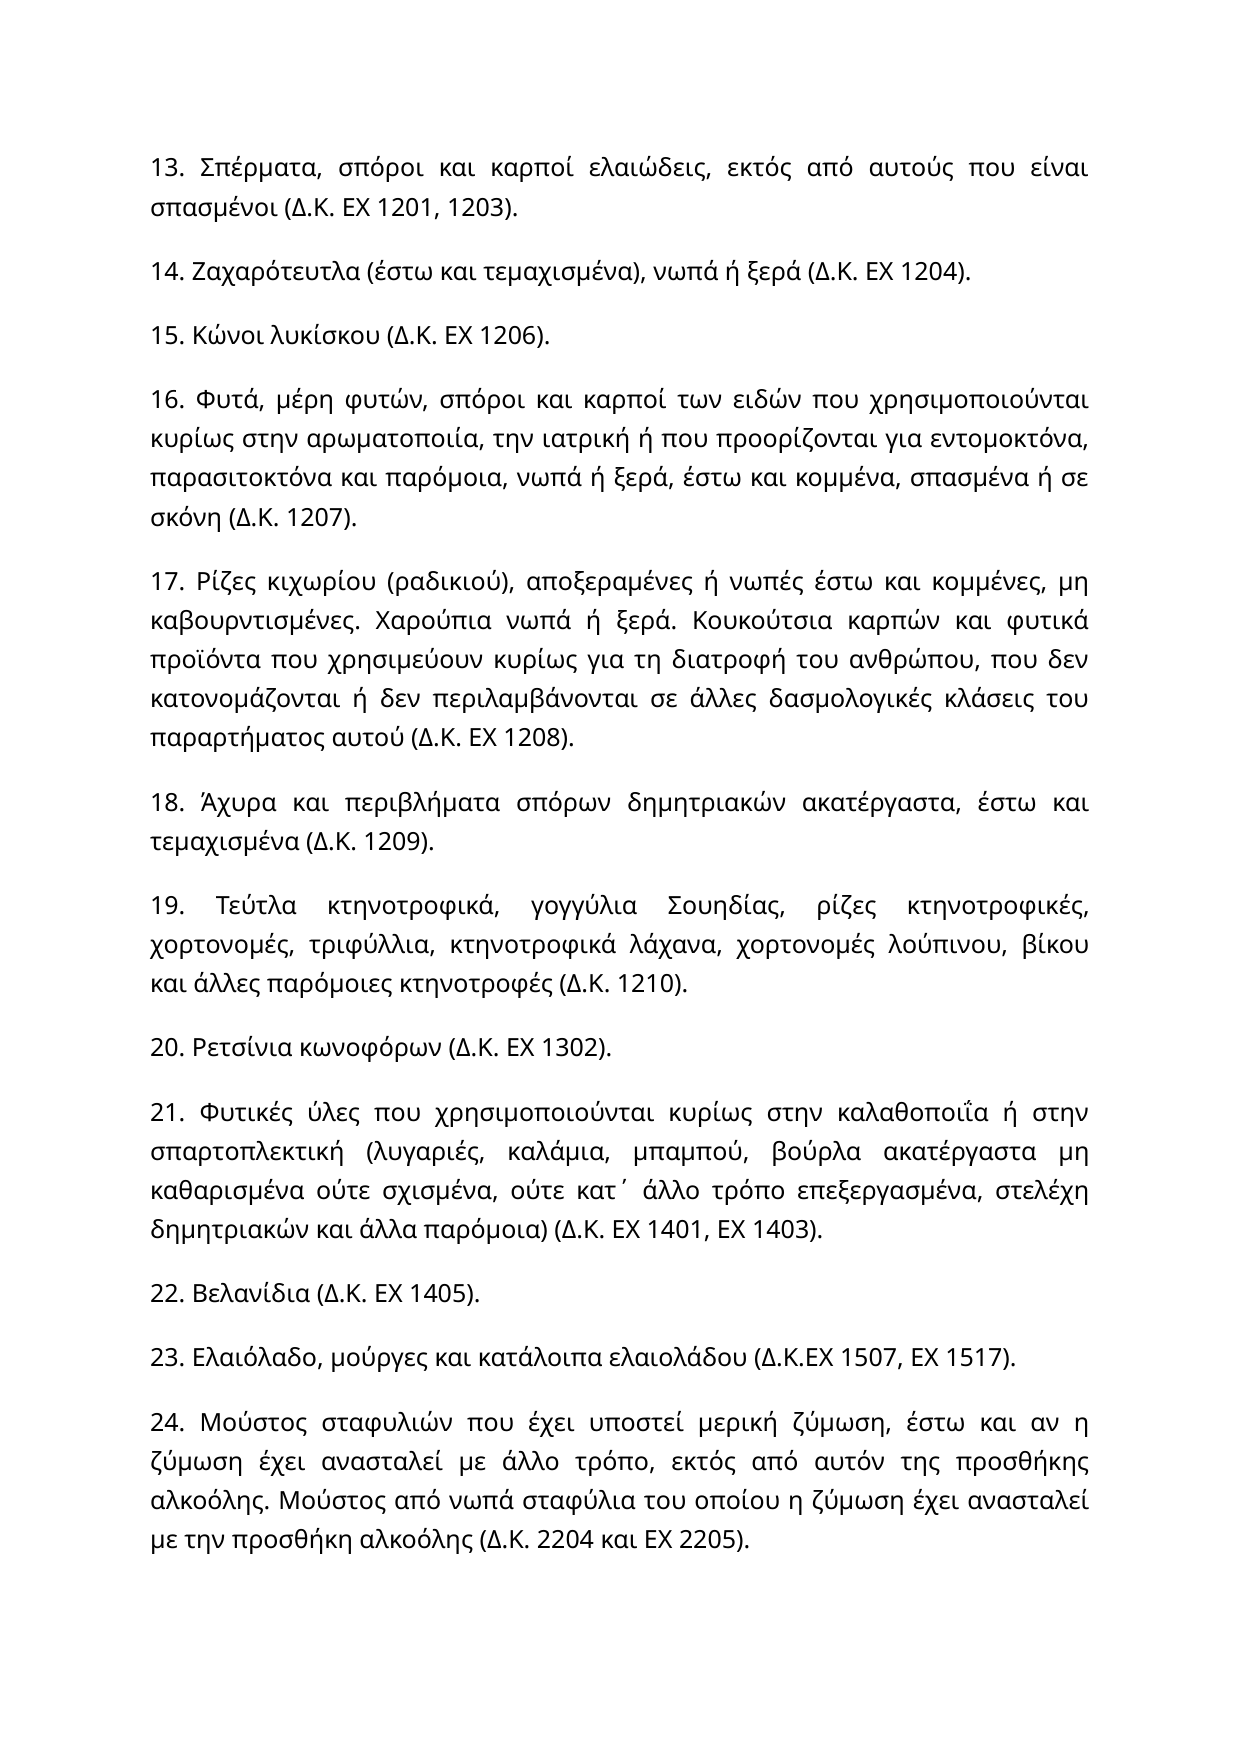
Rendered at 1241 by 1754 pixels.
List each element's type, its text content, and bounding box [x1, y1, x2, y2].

text 18. Άχυρα και περιβλήματα σπόρων δημητριακών ακατέργαστα, έστω και τεμαχισμένα (Δ.Κ. 1209). [150, 784, 1090, 857]
text 13. Σπέρματα, σπόροι και καρποί ελαιώδεις, εκτός από αυτούς που είναι σπασμένοι (Δ.Κ. ΕΧ 1201, 1203). [150, 150, 1090, 223]
text 16. Φυτά, μέρη φυτών, σπόροι και καρποί των ειδών που χρησιμοποιούνται κυρίως στην αρωματοποιία, την ιατρική ή που προορίζονται για εντομοκτόνα, παρασιτοκτόνα και παρόμοια, νωπά ή ξερά, έστω και κομμένα, σπασμένα ή σε σκόνη (Δ.Κ. 1207). [150, 382, 1090, 533]
text 23. Ελαιόλαδο, μούργες και κατάλοιπα ελαιολάδου (Δ.Κ.ΕΧ 1507, ΕΧ 1517). [150, 1340, 1090, 1374]
text 14. Ζαχαρότευτλα (έστω και τεμαχισμένα), νωπά ή ξερά (Δ.Κ. ΕΧ 1204). [150, 253, 1090, 287]
text 17. Ρίζες κιχωρίου (ραδικιού), αποξεραμένες ή νωπές έστω και κομμένες, μη καβουρντισμένες. Χαρούπια νωπά ή ξερά. Κουκούτσια καρπών και φυτικά προϊόντα που χρησιμεύουν κυρίως για τη διατροφή του ανθρώπου, που δεν κατονομάζονται ή δεν περιλαμβάνονται σε άλλες δασμολογικές κλάσεις του παραρτήματος αυτού (Δ.Κ. ΕΧ 1208). [150, 563, 1090, 754]
text 19. Τεύτλα κτηνοτροφικά, γογγύλια Σουηδίας, ρίζες κτηνοτροφικές, χορτονομές, τριφύλλια, κτηνοτροφικά λάχανα, χορτονομές λούπινου, βίκου και άλλες παρόμοιες κτηνοτροφές (Δ.Κ. 1210). [150, 887, 1090, 1000]
text 20. Ρετσίνια κωνοφόρων (Δ.Κ. ΕΧ 1302). [150, 1030, 1090, 1064]
text 21. Φυτικές ύλες που χρησιμοποιούνται κυρίως στην καλαθοποιΐα ή στην σπαρτοπλεκτική (λυγαριές, καλάμια, μπαμπού, βούρλα ακατέργαστα μη καθαρισμένα ούτε σχισμένα, ούτε κατ΄ άλλο τρόπο επεξεργασμένα, στελέχη δημητριακών και άλλα παρόμοια) (Δ.Κ. ΕΧ 1401, ΕΧ 1403). [150, 1094, 1090, 1246]
text 24. Μούστος σταφυλιών που έχει υποστεί μερική ζύμωση, έστω και αν η ζύμωση έχει ανασταλεί με άλλο τρόπο, εκτός από αυτόν της προσθήκης αλκοόλης. Μούστος από νωπά σταφύλια του οποίου η ζύμωση έχει ανασταλεί με την προσθήκη αλκοόλης (Δ.Κ. 2204 και ΕΧ 2205). [150, 1404, 1090, 1556]
text 15. Κώνοι λυκίσκου (Δ.Κ. ΕΧ 1206). [150, 317, 1090, 352]
text 22. Βελανίδια (Δ.Κ. ΕΧ 1405). [150, 1276, 1090, 1310]
